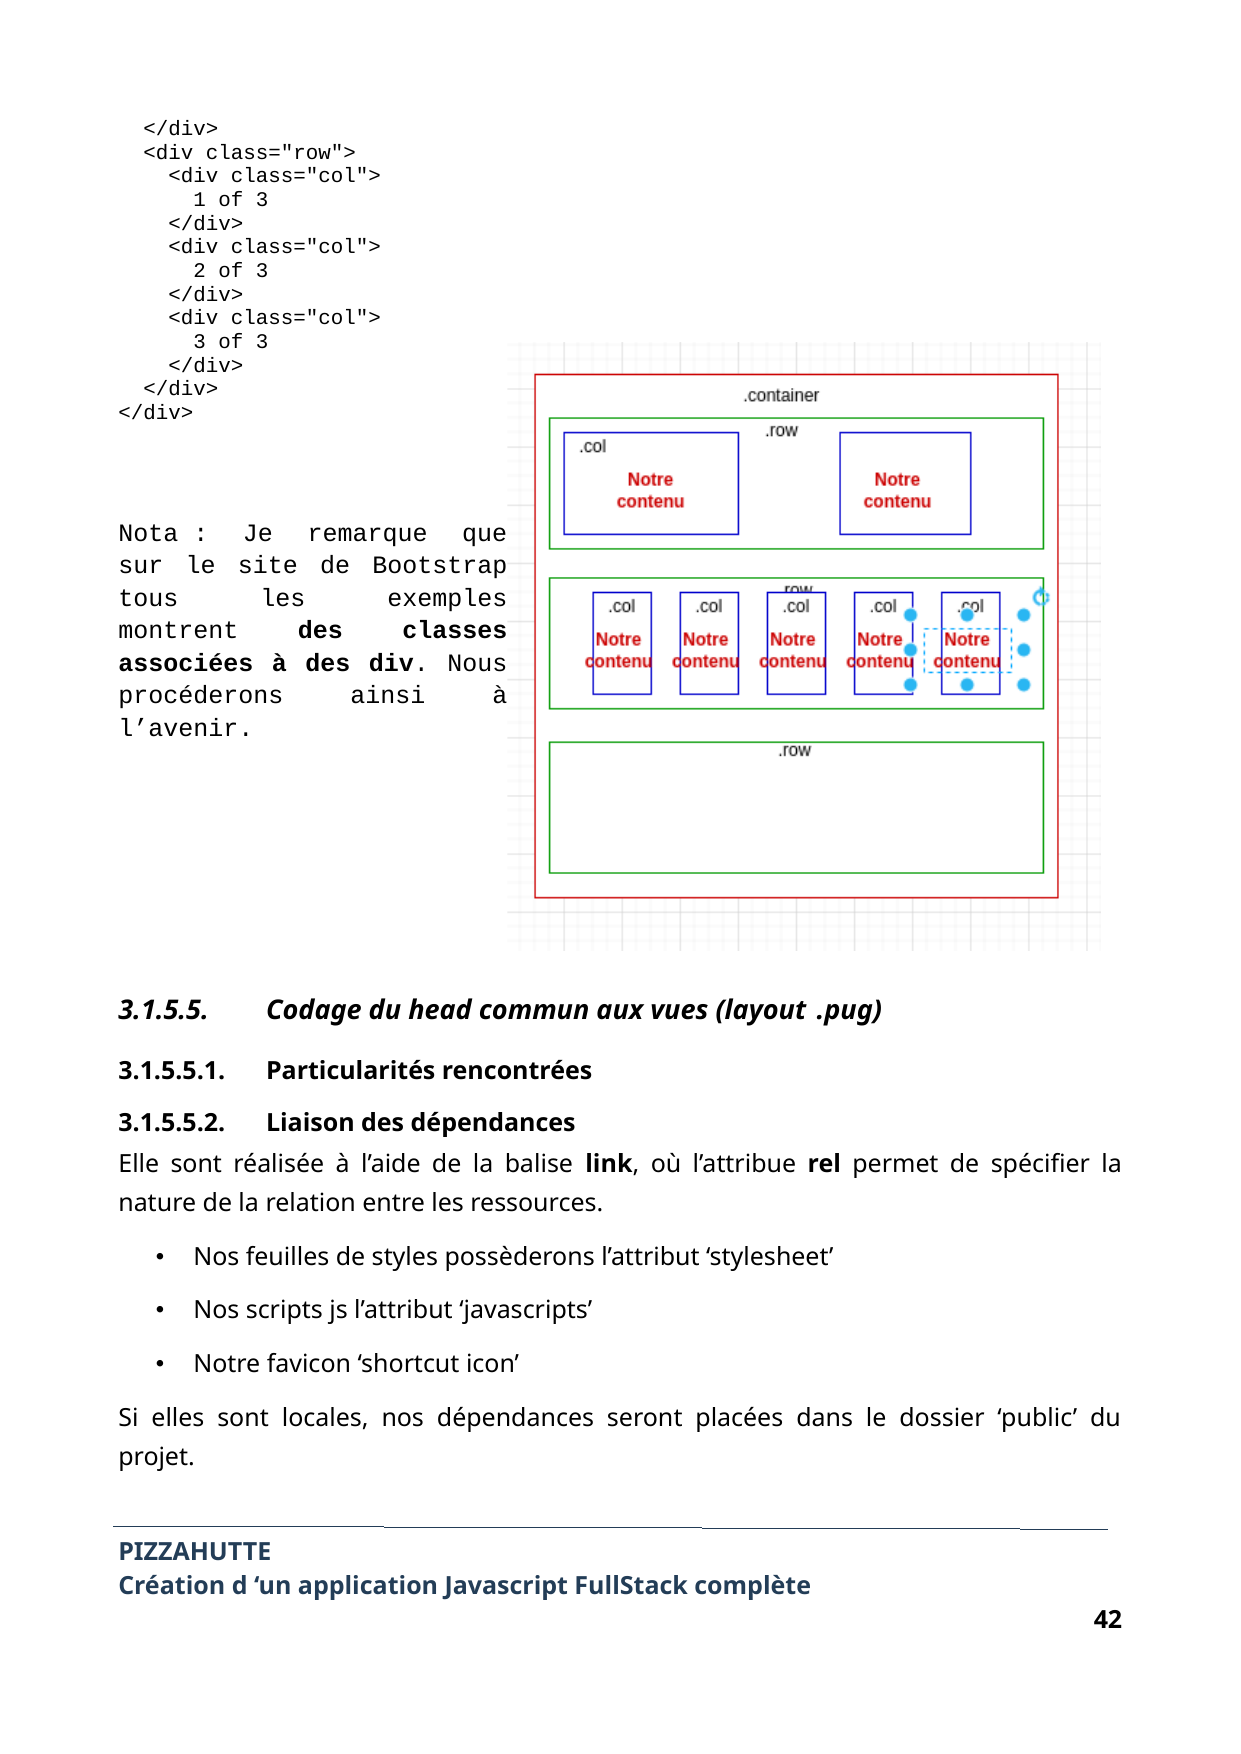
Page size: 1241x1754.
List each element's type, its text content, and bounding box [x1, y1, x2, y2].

subtitle Codage du head commun aux vues (layout .pug) [118, 990, 1122, 1027]
text [1101, 354, 1122, 378]
text </div> [118, 118, 1122, 142]
text <div class="col"> [118, 165, 1122, 189]
text </div> [118, 378, 507, 402]
text 3 of 3 [118, 331, 1122, 354]
picture [507, 342, 1101, 951]
text [1101, 402, 1122, 426]
text </div> [118, 284, 1122, 307]
list Notre favicon ‘shortcut icon’ [156, 1346, 1122, 1380]
subtitle Liaison des dépendances [118, 1105, 1122, 1139]
text [1101, 520, 1122, 743]
text Elle sont réalisée à l’aide de la balise link, où l’attribue rel permet de spécifier la nature de la relation entre les ressources. [118, 1145, 1122, 1219]
text [1101, 378, 1122, 402]
text <div class="row"> [118, 142, 1122, 165]
list Nos scripts js l’attribut ‘javascripts’ [156, 1292, 1122, 1326]
text 2 of 3 [118, 260, 1122, 284]
text </div> [118, 402, 507, 426]
text </div> [118, 354, 507, 378]
text 1 of 3 [118, 189, 1122, 213]
text </div> [118, 213, 1122, 236]
text <div class="col"> [118, 307, 1122, 331]
text <div class="col"> [118, 236, 1122, 260]
list Nos feuilles de styles possèderons l’attribut ‘stylesheet’ [156, 1238, 1122, 1272]
text Nota : Je remarque que sur le site de Bootstrap tous les exemples montrent des classes associées à des div. Nous procéderons ainsi à l’avenir. [118, 520, 507, 743]
subtitle Particularités rencontrées [118, 1052, 1122, 1086]
text Si elles sont locales, nos dépendances seront placées dans le dossier ‘public’ du projet. [118, 1399, 1122, 1473]
